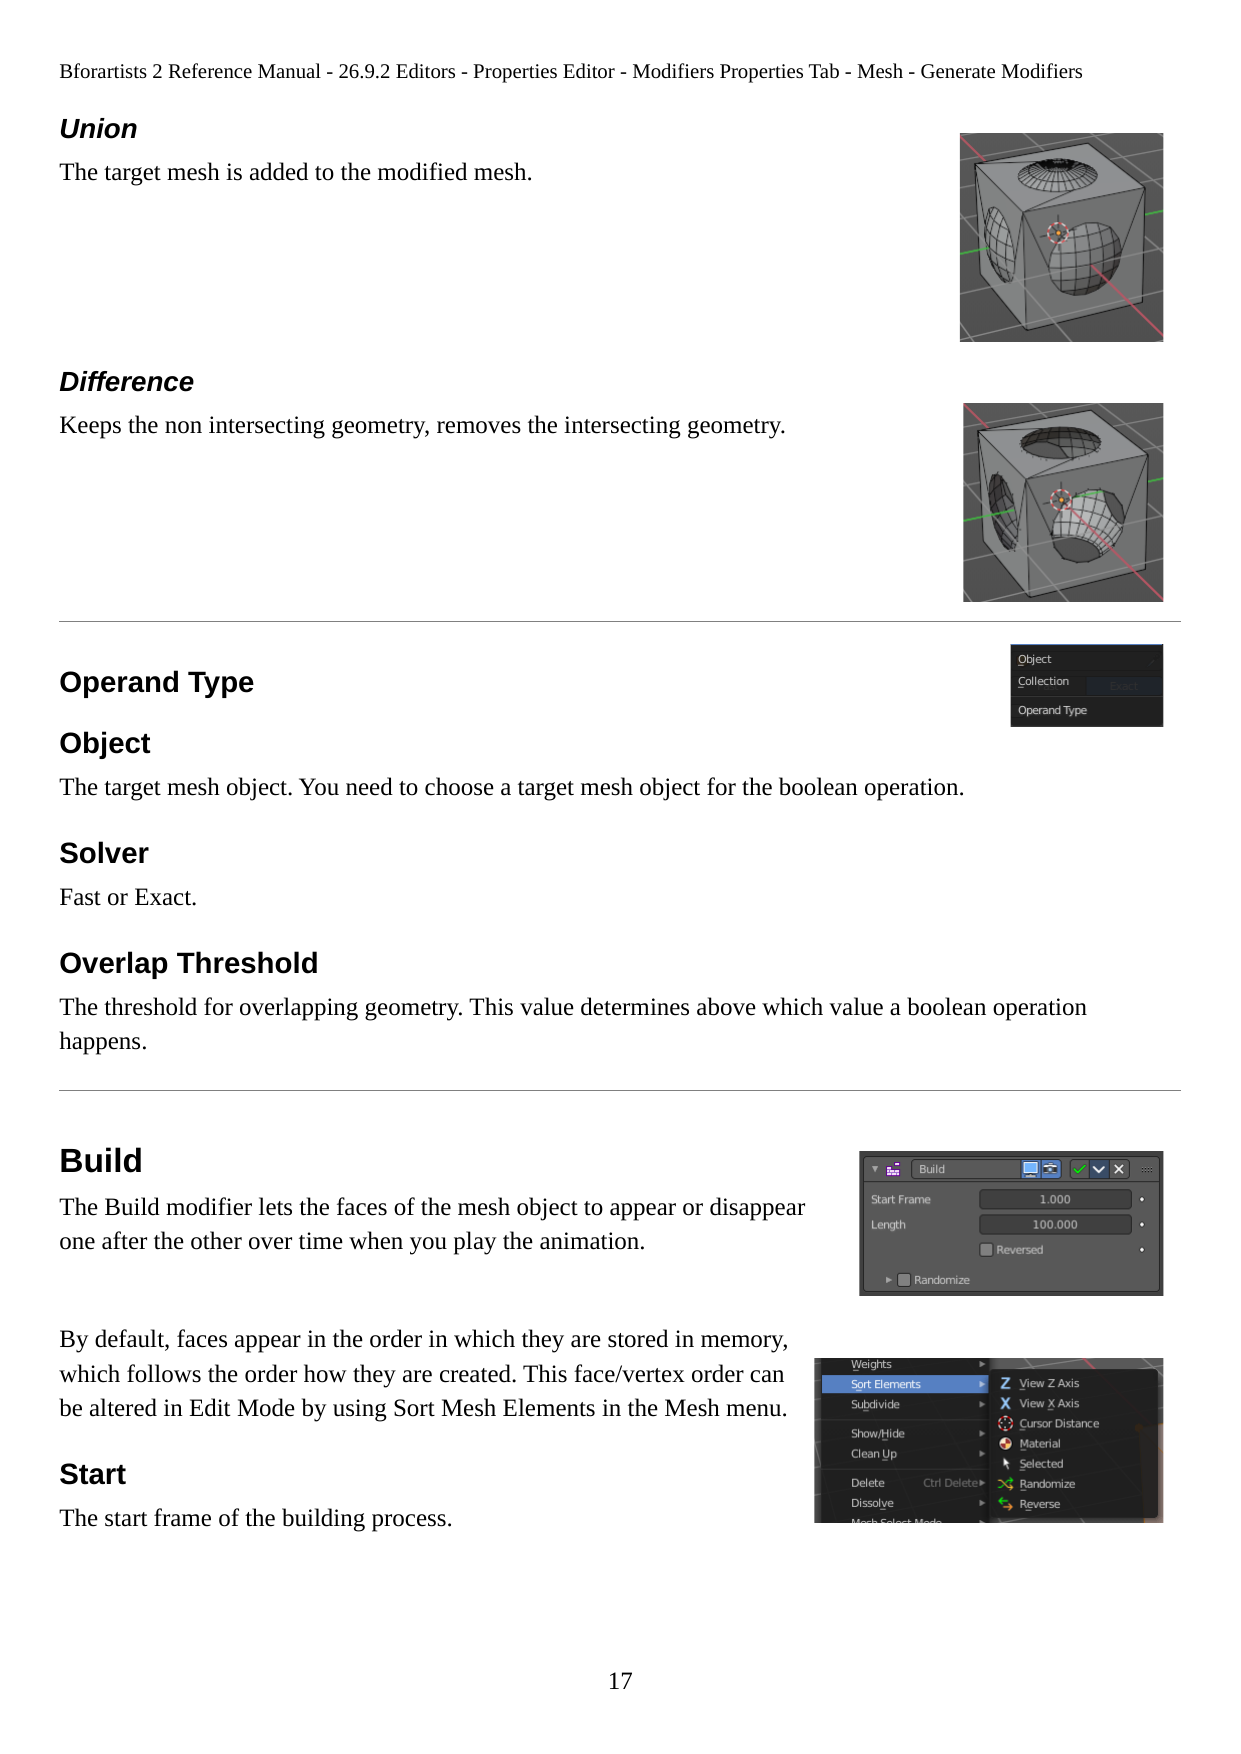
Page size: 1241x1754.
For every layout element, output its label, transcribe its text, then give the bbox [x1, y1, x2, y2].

text Keeps the non intersecting geometry, removes the intersecting geometry. [59, 410, 963, 439]
subtitle Solver [59, 836, 1181, 869]
picture [814, 1358, 1164, 1523]
subtitle Build [59, 1141, 1181, 1179]
text The target mesh is added to the modified mesh. [59, 157, 959, 186]
subtitle Union [59, 113, 1181, 144]
subtitle [1164, 1457, 1181, 1491]
text The target mesh object. You need to choose a target mesh object for the boolean operation. [59, 772, 1181, 801]
subtitle Difference [59, 366, 1181, 398]
subtitle Operand Type [59, 665, 1010, 699]
subtitle Start [59, 1457, 814, 1491]
subtitle [1164, 665, 1181, 699]
picture [959, 133, 1164, 342]
text The threshold for overlapping geometry. This value determines above which value a boolean operation happens. [59, 992, 1181, 1055]
text The start frame of the building process. [59, 1503, 1181, 1532]
text Fast or Exact. [59, 882, 1181, 911]
subtitle Object [59, 726, 1181, 760]
picture [859, 1151, 1164, 1296]
picture [1010, 644, 1164, 727]
subtitle Overlap Threshold [59, 946, 1181, 979]
picture [963, 403, 1164, 602]
text By default, faces appear in the order in which they are stored in memory, which follows the order how they are created. This face/vertex order can be altered in Edit Mode by using Sort Mesh Elements in the Mesh menu. [59, 1324, 1181, 1422]
text The Build modifier lets the faces of the mesh object to appear or disappear one after the other over time when you play the animation. [59, 1192, 859, 1255]
